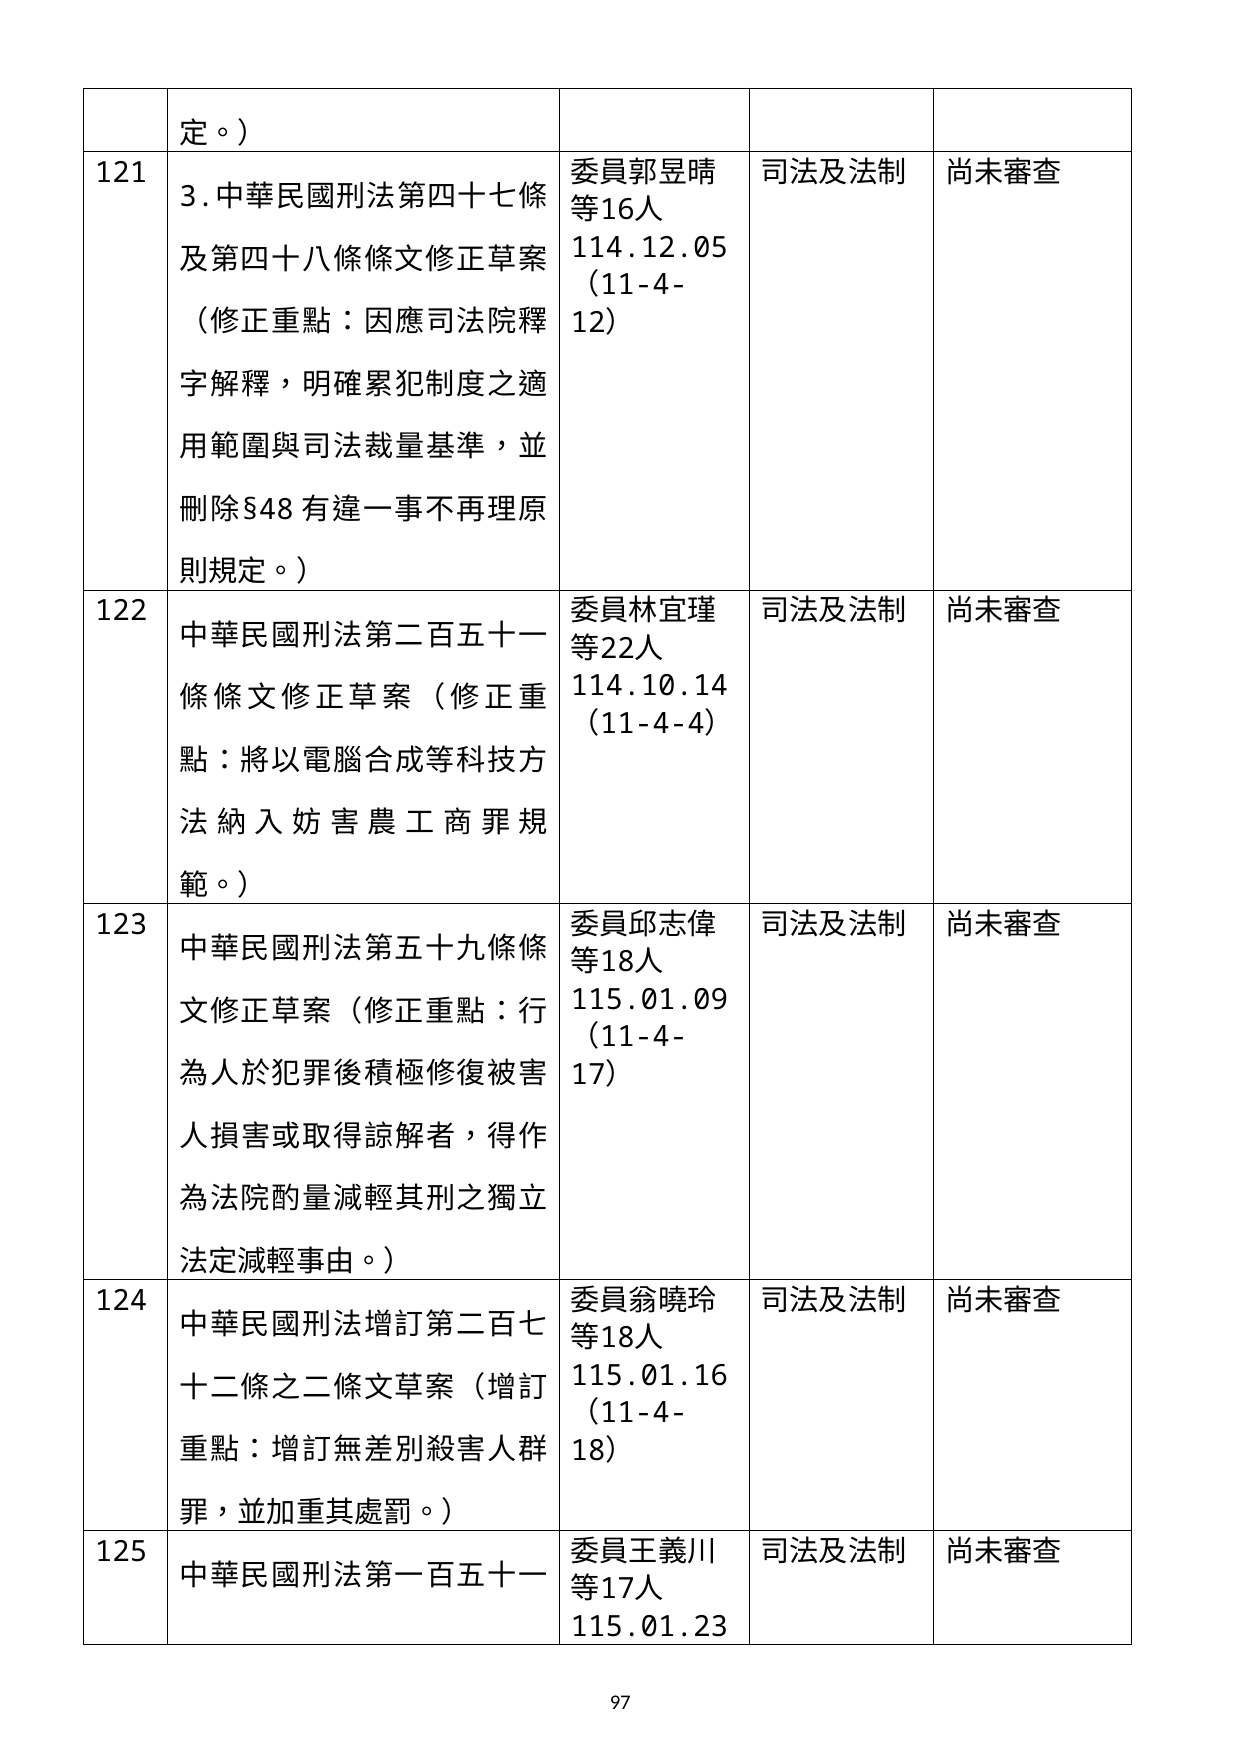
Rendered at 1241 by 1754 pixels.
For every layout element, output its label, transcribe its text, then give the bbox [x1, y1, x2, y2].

table_cell 司法及法制 [750, 152, 933, 590]
table_cell 委員郭昱晴 等16人 114.12.05 （11-4-12） [560, 152, 749, 590]
table_cell [560, 89, 749, 151]
table_cell 122 [84, 591, 167, 903]
table_cell [84, 89, 167, 151]
table_cell 121 [84, 152, 167, 590]
table_cell 委員林宜瑾 等22人 114.10.14 （11-4-4） [560, 591, 749, 903]
table_cell 司法及法制 [750, 904, 933, 1279]
table_cell 尚未審查 [934, 1280, 1131, 1530]
table_cell 中華民國刑法第五十九條條文修正草案（修正重點：行為人於犯罪後積極修復被害人損害或取得諒解者，得作為法院酌量減輕其刑之獨立法定減輕事由。） [168, 904, 559, 1279]
table_cell 中華民國刑法第一百五十一 [168, 1531, 559, 1644]
table_cell [750, 89, 933, 151]
table_cell 委員翁曉玲 等18人 115.01.16 （11-4-18） [560, 1280, 749, 1530]
table_cell 尚未審查 [934, 152, 1131, 590]
table_cell 定。） [168, 89, 559, 151]
table_cell 尚未審查 [934, 904, 1131, 1279]
table_cell 尚未審查 [934, 591, 1131, 903]
table_cell 中華民國刑法增訂第二百七十二條之二條文草案（增訂重點：增訂無差別殺害人群罪，並加重其處罰。） [168, 1280, 559, 1530]
table_cell 司法及法制 [750, 591, 933, 903]
table_cell 中華民國刑法第二百五十一條條文修正草案（修正重點：將以電腦合成等科技方法納入妨害農工商罪規範。） [168, 591, 559, 903]
table_cell 司法及法制 [750, 1280, 933, 1530]
table_cell 125 [84, 1531, 167, 1644]
table_cell 124 [84, 1280, 167, 1530]
table_cell 委員王義川 等17人 115.01.23 [560, 1531, 749, 1644]
table_cell 3.中華民國刑法第四十七條及第四十八條條文修正草案（修正重點：因應司法院釋字解釋，明確累犯制度之適用範圍與司法裁量基準，並刪除§48有違一事不再理原則規定。） [168, 152, 559, 590]
table_cell 123 [84, 904, 167, 1279]
table_cell 委員邱志偉 等18人 115.01.09 （11-4-17） [560, 904, 749, 1279]
table_cell [934, 89, 1131, 151]
table_cell 司法及法制 [750, 1531, 933, 1644]
table_cell 尚未審查 [934, 1531, 1131, 1644]
